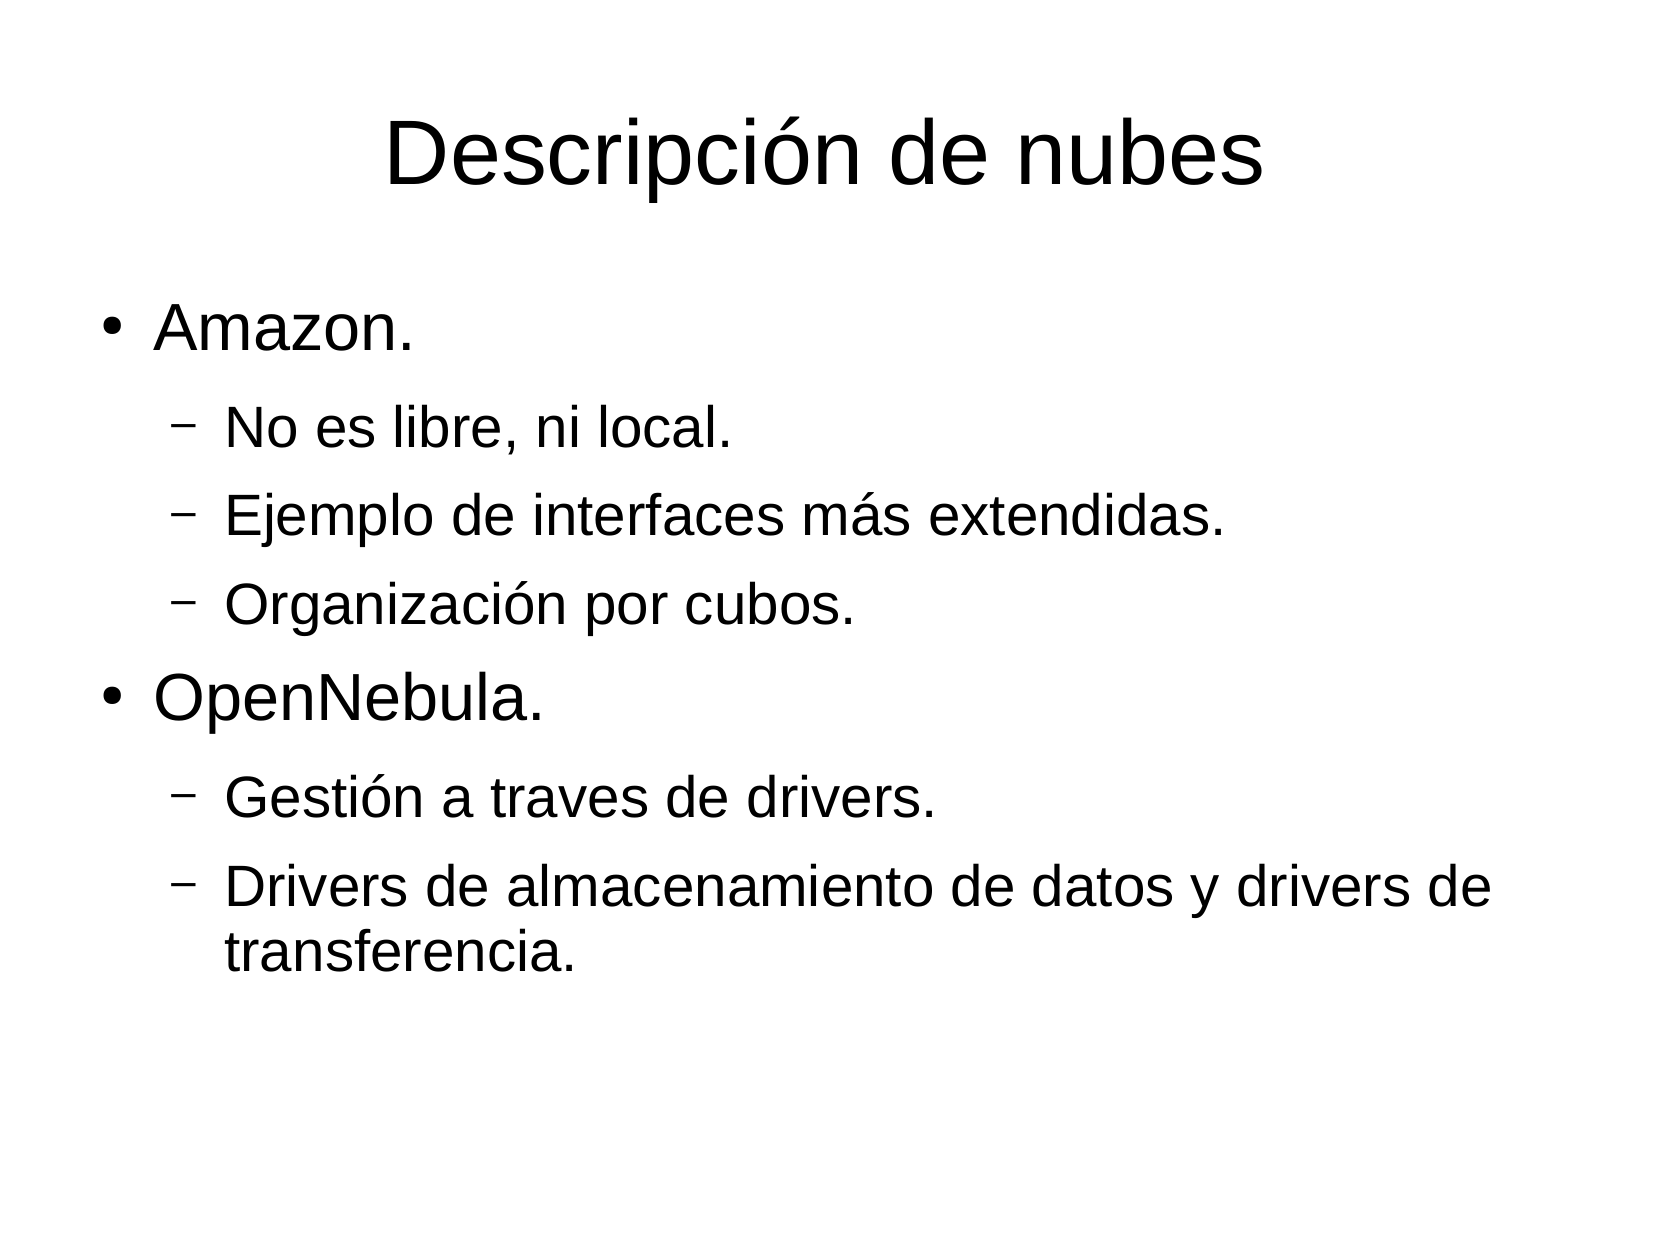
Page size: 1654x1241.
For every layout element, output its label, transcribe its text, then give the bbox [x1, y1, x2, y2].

title Descripción de nubes [82, 49, 1571, 257]
list Amazon. No es libre, ni local. Ejemplo de interfaces más extendidas. Organización por cubos. OpenNebula. Gestión a traves de drivers. Drivers de almacenamiento de datos y drivers de transferencia. [82, 290, 1538, 1010]
